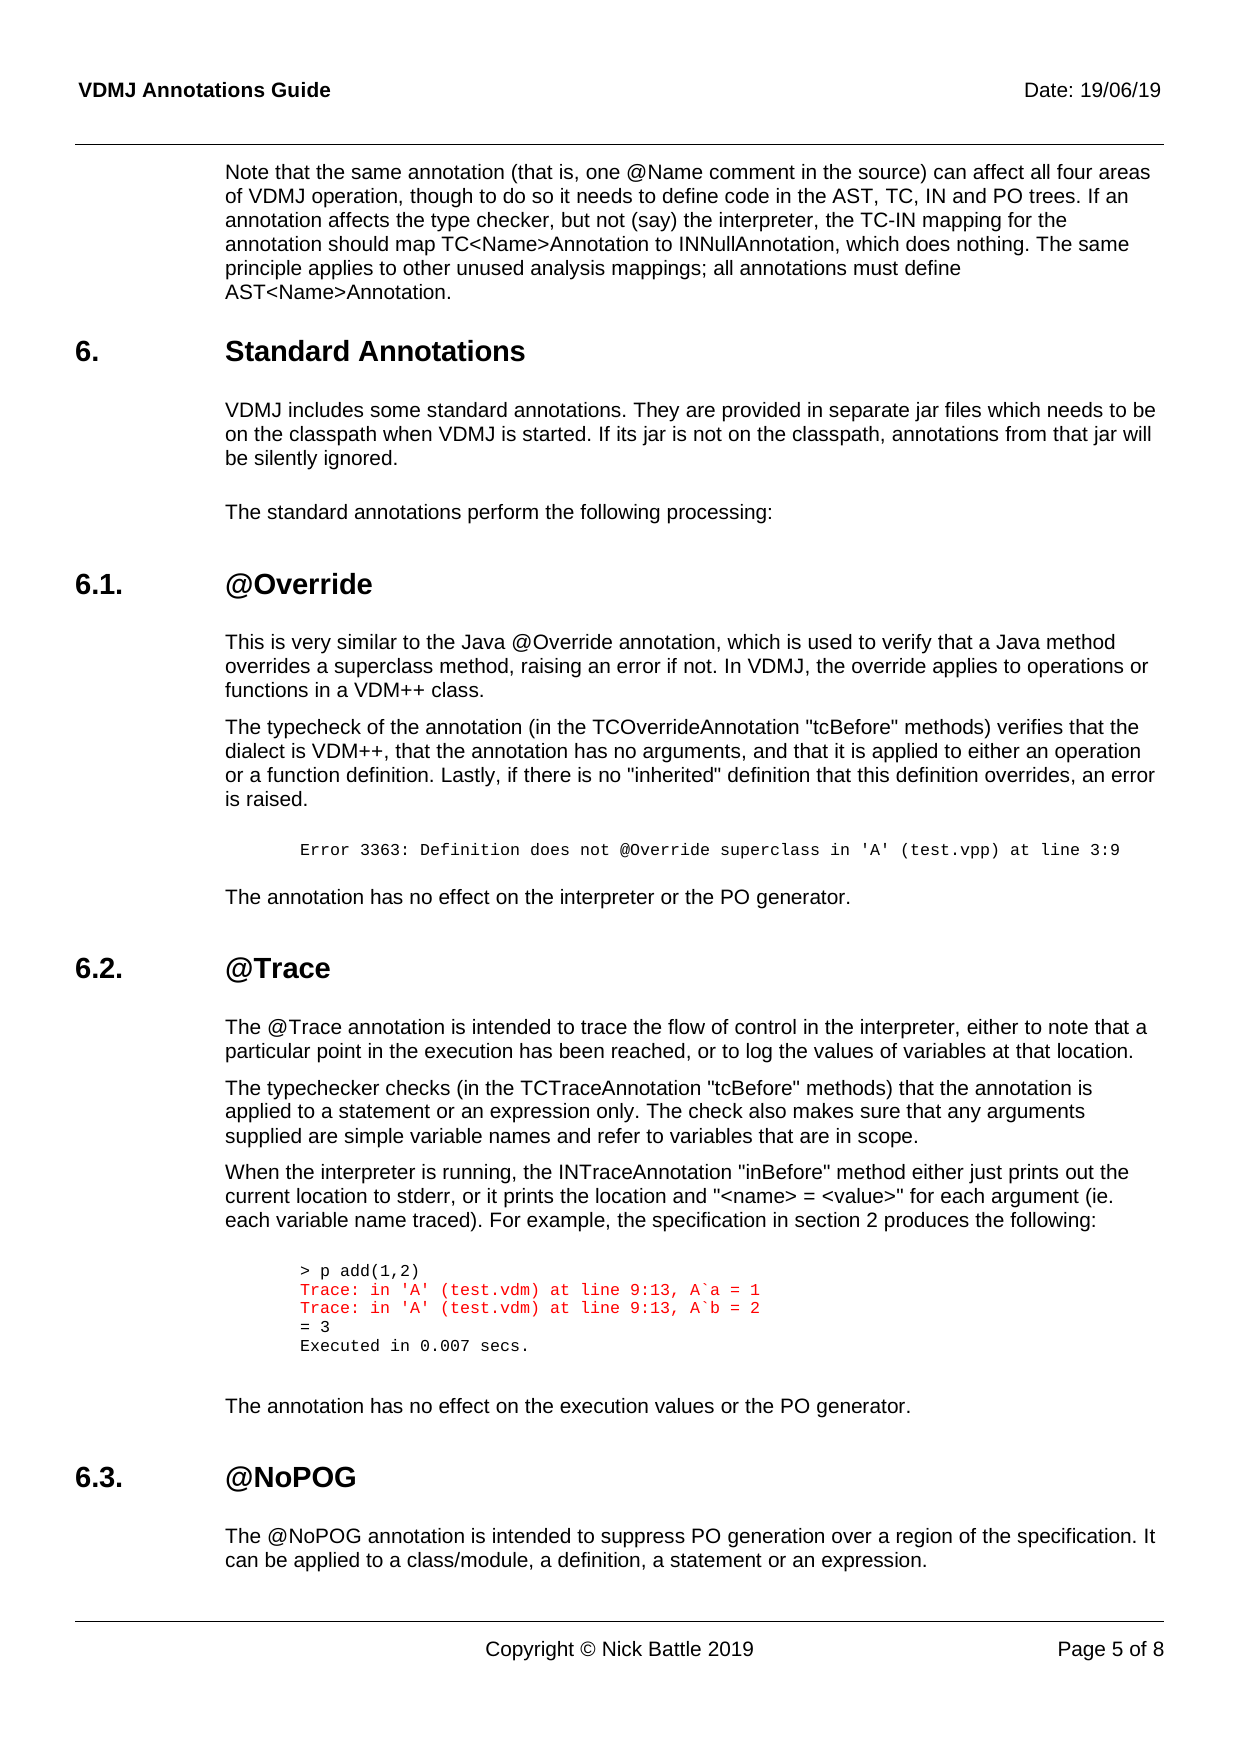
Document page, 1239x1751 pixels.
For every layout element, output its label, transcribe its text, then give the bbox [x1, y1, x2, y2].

subtitle @NoPOG [75, 1460, 1164, 1494]
subtitle Standard Annotations [75, 334, 1164, 368]
text The typechecker checks (in the TCTraceAnnotation "tcBefore" methods) that the annotation is applied to a statement or an expression only. The check also makes sure that any arguments supplied are simple variable names and refer to variables that are in scope. [225, 1075, 1164, 1148]
text The annotation has no effect on the execution values or the PO generator. [225, 1394, 1164, 1418]
text Note that the same annotation (that is, one @Name comment in the source) can affect all four areas of VDMJ operation, though to do so it needs to define code in the AST, TC, IN and PO trees. If an annotation affects the type checker, but not (say) the interpreter, the TC-IN mapping for the annotation should map TC<Name>Annotation to INNullAnnotation, which does nothing. The same principle applies to other unused analysis mappings; all annotations must define AST<Name>Annotation. [225, 160, 1164, 304]
text When the interpreter is running, the INTraceAnnotation "inBefore" method either just prints out the current location to stderr, or it prints the location and "<name> = <value>" for each argument (ie. each variable name traced). For example, the specification in section 2 produces the following: [225, 1160, 1164, 1232]
text Trace: in 'A' (test.vdm) at line 9:13, A`b = 2 [300, 1300, 1164, 1319]
text Error 3363: Definition does not @Override superclass in 'A' (test.vpp) at line 3:9 [300, 842, 1164, 861]
subtitle @Trace [75, 951, 1164, 985]
text The @Trace annotation is intended to trace the flow of control in the interpreter, either to note that a particular point in the execution has been reached, or to log the values of variables at that location. [225, 1015, 1164, 1063]
text Executed in 0.007 secs. [300, 1337, 1164, 1356]
text This is very similar to the Java @Override annotation, which is used to verify that a Java method overrides a superclass method, raising an error if not. In VDMJ, the override applies to operations or functions in a VDM++ class. [225, 630, 1164, 702]
text The standard annotations perform the following processing: [225, 500, 1164, 524]
text The typecheck of the annotation (in the TCOverrideAnnotation "tcBefore" methods) verifies that the dialect is VDM++, that the annotation has no arguments, and that it is applied to either an operation or a function definition. Lastly, if there is no "inherited" definition that this definition overrides, an error is raised. [225, 715, 1164, 811]
subtitle @Override [75, 567, 1164, 600]
text The @NoPOG annotation is intended to suppress PO generation over a region of the specification. It can be applied to a class/module, a definition, a statement or an expression. [225, 1524, 1164, 1572]
text The annotation has no effect on the interpreter or the PO generator. [225, 885, 1164, 909]
text VDMJ includes some standard annotations. They are provided in separate jar files which needs to be on the classpath when VDMJ is started. If its jar is not on the classpath, annotations from that jar will be silently ignored. [225, 398, 1164, 470]
text = 3 [300, 1319, 1164, 1337]
text > p add(1,2) [300, 1263, 1164, 1282]
text Trace: in 'A' (test.vdm) at line 9:13, A`a = 1 [300, 1282, 1164, 1300]
